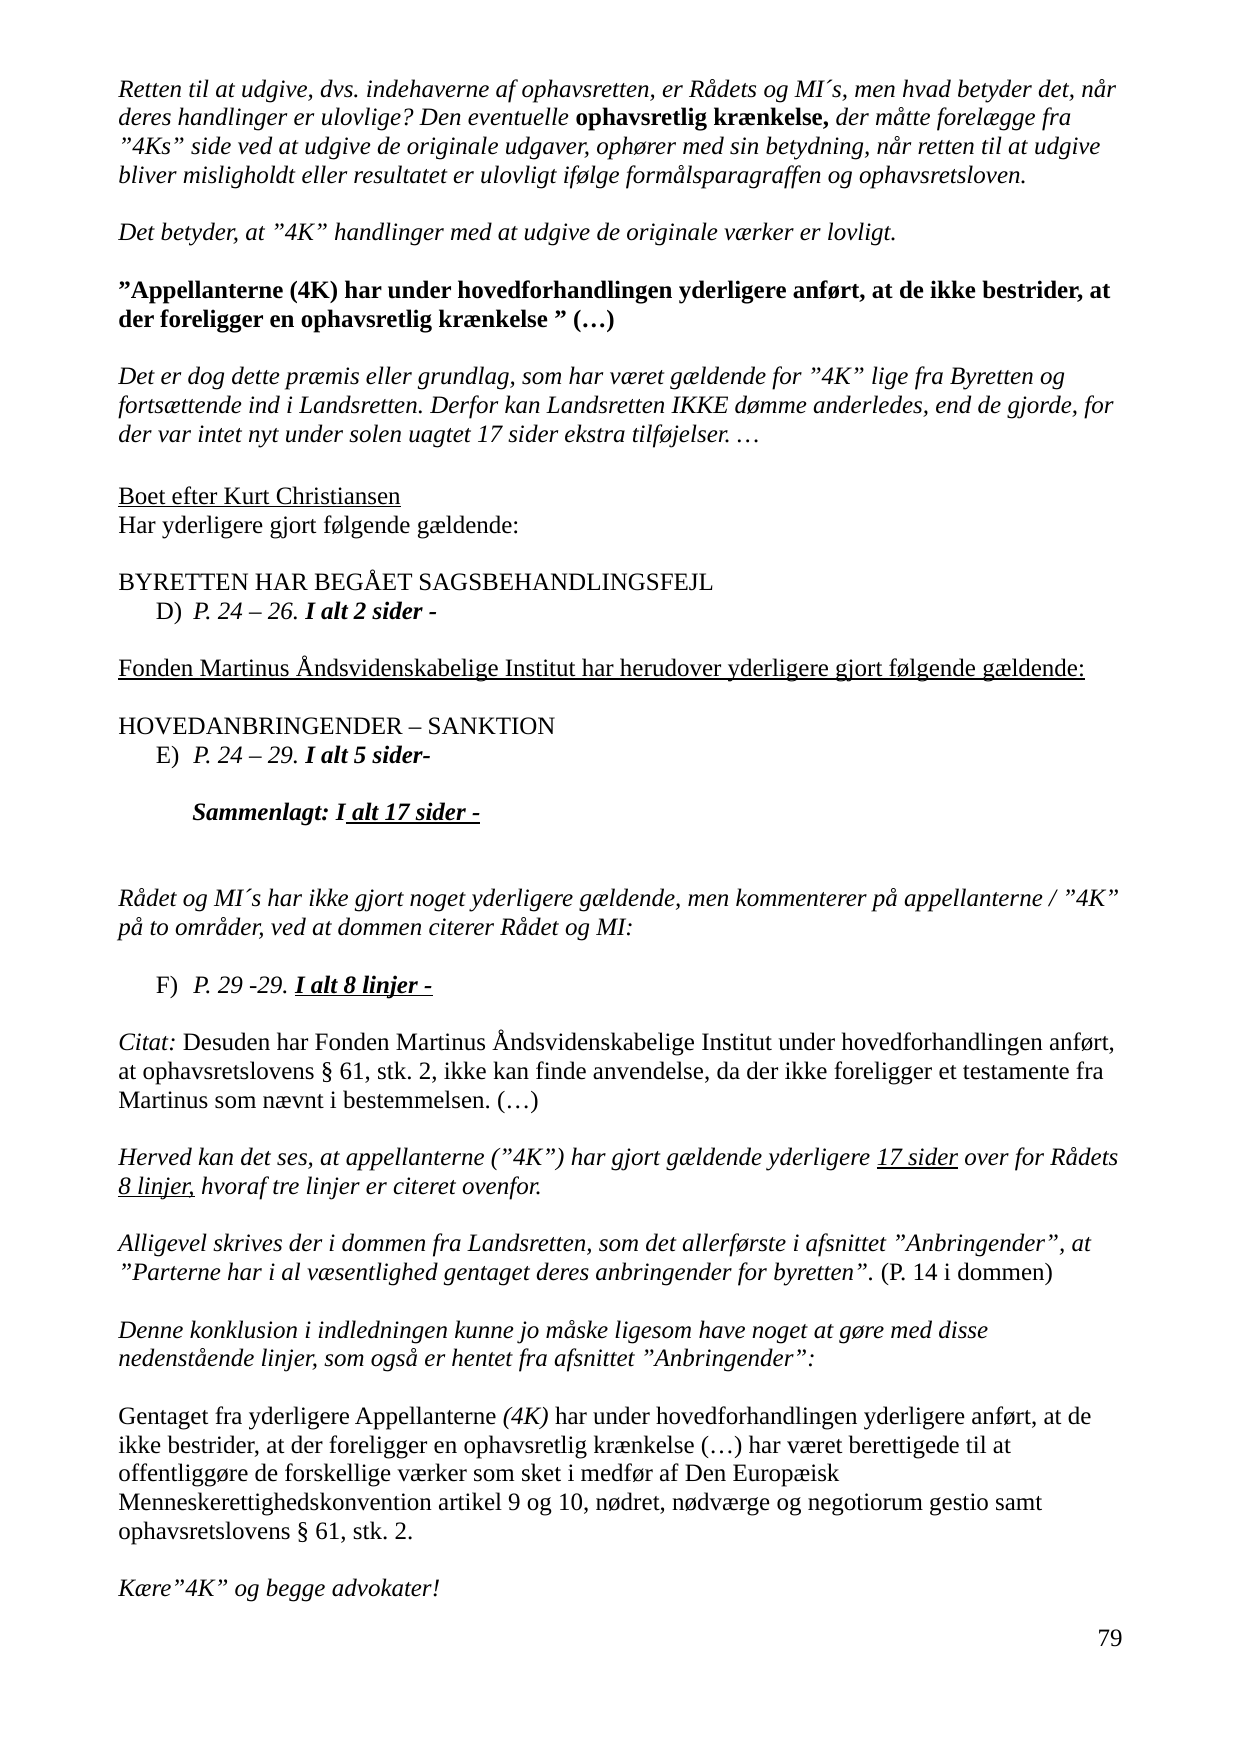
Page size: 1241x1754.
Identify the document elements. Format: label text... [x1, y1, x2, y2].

list P. 24 – 29. I alt 5 sider- [156, 740, 1122, 768]
text Denne konklusion i indledningen kunne jo måske ligesom have noget at gøre med disse nedenstående linjer, som også er hentet fra afsnittet ”Anbringender”: [118, 1315, 1122, 1372]
text BYRETTEN HAR BEGÅET SAGSBEHANDLINGSFEJL [118, 567, 1122, 596]
text Rådet og MI´s har ikke gjort noget yderligere gældende, men kommenterer på appellanterne / ”4K” på to områder, ved at dommen citerer Rådet og MI: [118, 883, 1122, 941]
text Gentaget fra yderligere Appellanterne (4K) har under hovedforhandlingen yderligere anført, at de ikke bestrider, at der foreligger en ophavsretlig krænkelse (…) har været berettigede til at offentliggøre de forskellige værker som sket i medfør af Den Europæisk Menneskerettighedskonvention artikel 9 og 10, nødret, nødværge og negotiorum gestio samt ophavsretslovens § 61, stk. 2. [118, 1401, 1122, 1545]
text Har yderligere gjort følgende gældende: [118, 510, 1122, 538]
text Herved kan det ses, at appellanterne (”4K”) har gjort gældende yderligere 17 sider over for Rådets 8 linjer, hvoraf tre linjer er citeret ovenfor. [118, 1142, 1122, 1200]
text Retten til at udgive, dvs. indehaverne af ophavsretten, er Rådets og MI´s, men hvad betyder det, når deres handlinger er ulovlige? Den eventuelle ophavsretlig krænkelse, der måtte forelægge fra ”4Ks” side ved at udgive de originale udgaver, ophører med sin betydning, når retten til at udgive bliver misligholdt eller resultatet er ulovligt ifølge formålsparagraffen og ophavsretsloven. [118, 74, 1122, 189]
text Det betyder, at ”4K” handlinger med at udgive de originale værker er lovligt. [118, 217, 1122, 246]
list P. 24 – 26. I alt 2 sider - [156, 596, 1122, 625]
text Kære”4K” og begge advokater! [118, 1573, 1122, 1602]
text Boet efter Kurt Christiansen [118, 481, 1122, 510]
text ”Appellanterne (4K) har under hovedforhandlingen yderligere anført, at de ikke bestrider, at der foreligger en ophavsretlig krænkelse ” (…) [118, 275, 1122, 332]
text HOVEDANBRINGENDER – SANKTION [118, 711, 1122, 740]
text Citat: Desuden har Fonden Martinus Åndsvidenskabelige Institut under hovedforhandlingen anført, at ophavsretslovens § 61, stk. 2, ikke kan finde anvendelse, da der ikke foreligger et testamente fra Martinus som nævnt i bestemmelsen. (…) [118, 1027, 1122, 1113]
text Det er dog dette præmis eller grundlag, som har været gældende for ”4K” lige fra Byretten og fortsættende ind i Landsretten. Derfor kan Landsretten IKKE dømme anderledes, end de gjorde, for der var intet nyt under solen uagtet 17 sider ekstra tilføjelser. … [118, 361, 1122, 447]
text Sammenlagt: I alt 17 sider - [118, 797, 1122, 826]
list P. 29 -29. I alt 8 linjer - [156, 970, 1122, 998]
text Alligevel skrives der i dommen fra Landsretten, som det allerførste i afsnittet ”Anbringender”, at ”Parterne har i al væsentlighed gentaget deres anbringender for byretten”. (P. 14 i dommen) [118, 1228, 1122, 1286]
text Fonden Martinus Åndsvidenskabelige Institut har herudover yderligere gjort følgende gældende: [118, 653, 1122, 682]
